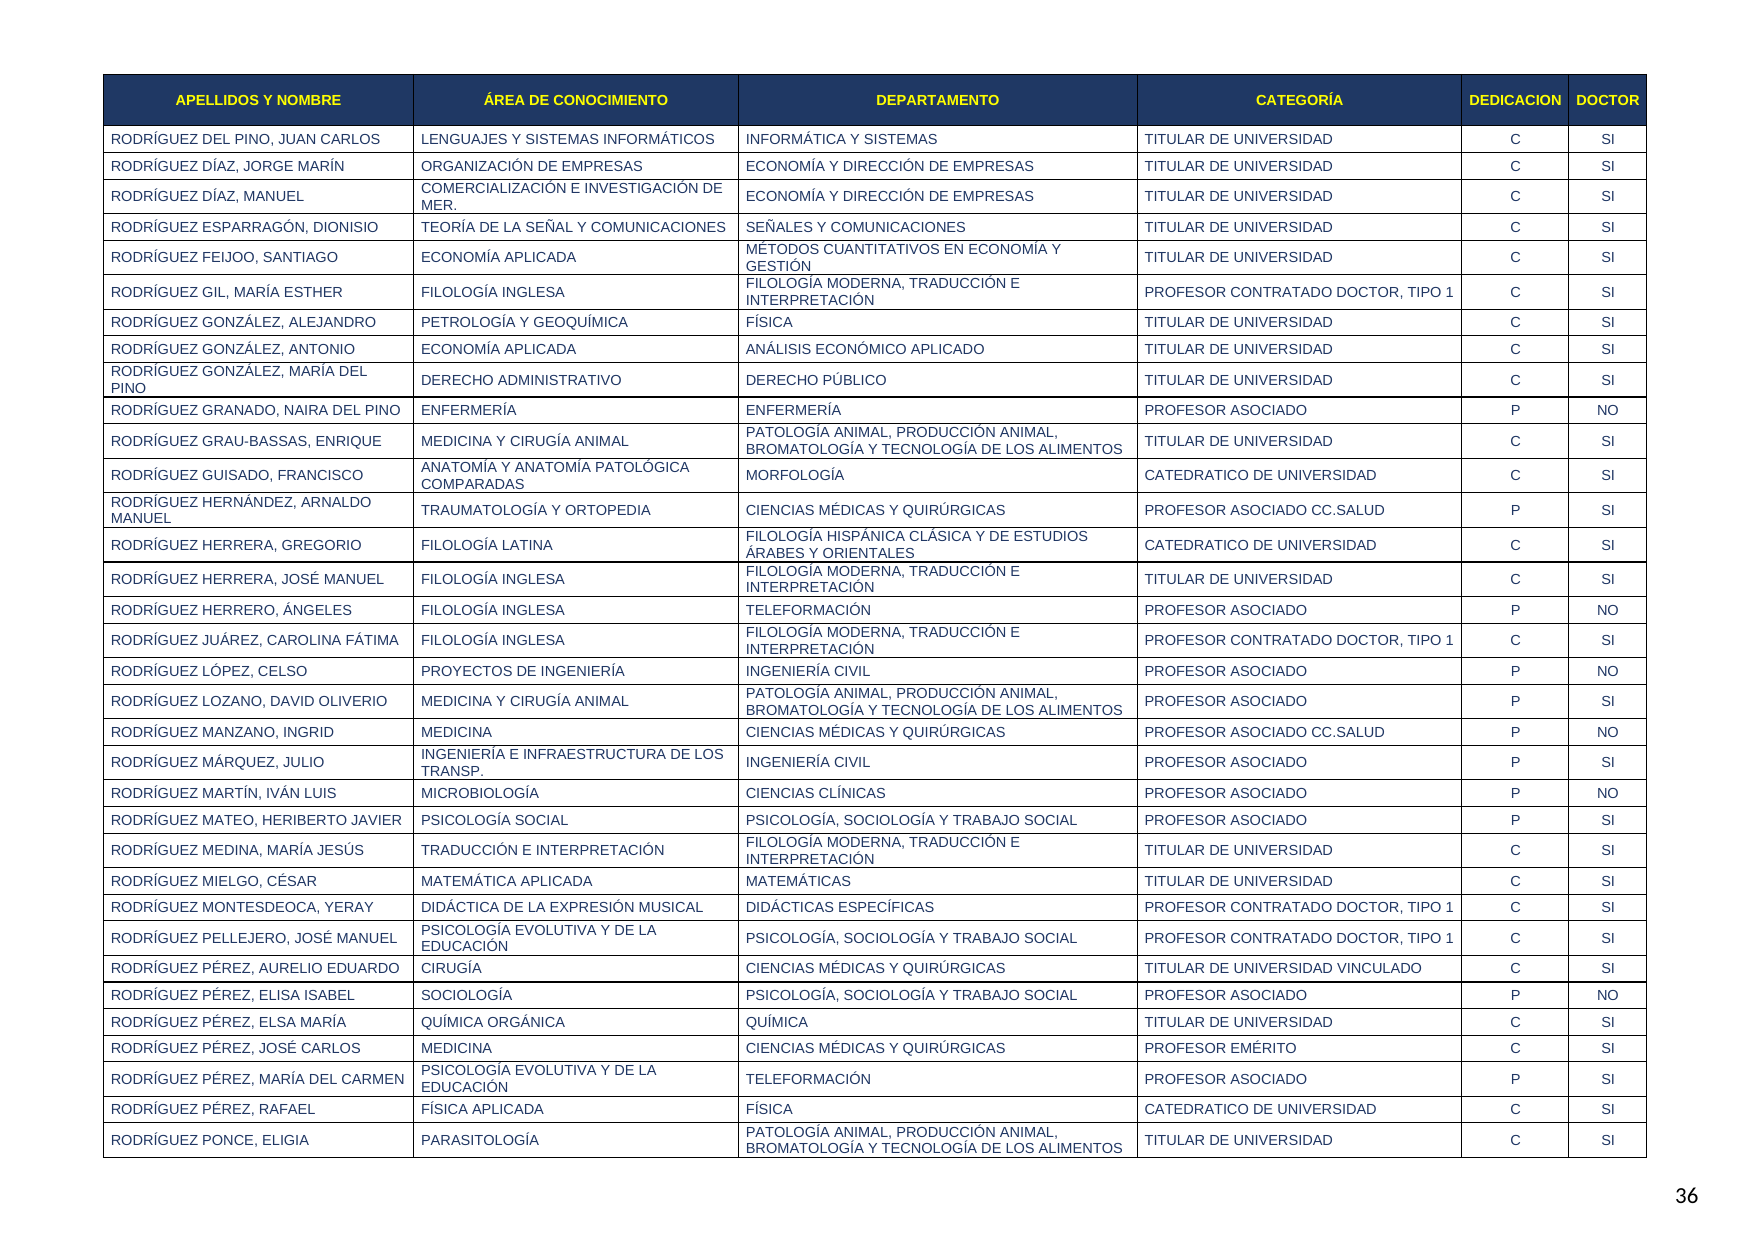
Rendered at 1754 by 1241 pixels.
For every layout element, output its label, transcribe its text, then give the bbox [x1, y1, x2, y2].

table_cell C [1462, 363, 1568, 396]
table_cell SI [1569, 746, 1646, 779]
table_cell RODRÍGUEZ MÁRQUEZ, JULIO [104, 746, 413, 779]
table_cell SI [1569, 1009, 1646, 1034]
table_cell FÍSICA [739, 310, 1137, 335]
table_cell CATEDRATICO DE UNIVERSIDAD [1138, 1097, 1461, 1122]
table_cell ECONOMÍA Y DIRECCIÓN DE EMPRESAS [739, 180, 1137, 213]
table_cell PROFESOR ASOCIADO [1138, 983, 1461, 1008]
table_cell SI [1569, 563, 1646, 596]
table_cell RODRÍGUEZ HERRERO, ÁNGELES [104, 597, 413, 622]
table_cell RODRÍGUEZ DEL PINO, JUAN CARLOS [104, 126, 413, 152]
table_cell RODRÍGUEZ GONZÁLEZ, ANTONIO [104, 336, 413, 362]
table_cell FILOLOGÍA HISPÁNICA CLÁSICA Y DE ESTUDIOS ÁRABES Y ORIENTALES [739, 528, 1137, 561]
table_cell RODRÍGUEZ ESPARRAGÓN, DIONISIO [104, 214, 413, 239]
table_cell C [1462, 528, 1568, 561]
table_cell SI [1569, 895, 1646, 920]
table_cell C [1462, 424, 1568, 458]
table_cell ANATOMÍA Y ANATOMÍA PATOLÓGICA COMPARADAS [414, 459, 738, 492]
table_cell C [1462, 336, 1568, 362]
table_cell PROFESOR ASOCIADO [1138, 746, 1461, 779]
table_cell PROFESOR CONTRATADO DOCTOR, TIPO 1 [1138, 624, 1461, 657]
table_cell NO [1569, 983, 1646, 1008]
table_cell SI [1569, 363, 1646, 396]
table_cell TITULAR DE UNIVERSIDAD [1138, 214, 1461, 239]
table_cell MEDICINA [414, 1036, 738, 1061]
table_cell C [1462, 180, 1568, 213]
table_cell C [1462, 1009, 1568, 1034]
table_cell TRAUMATOLOGÍA Y ORTOPEDIA [414, 493, 738, 527]
table_cell CIENCIAS MÉDICAS Y QUIRÚRGICAS [739, 1036, 1137, 1061]
table_cell FILOLOGÍA MODERNA, TRADUCCIÓN E INTERPRETACIÓN [739, 834, 1137, 867]
table_cell RODRÍGUEZ GUISADO, FRANCISCO [104, 459, 413, 492]
table_cell RODRÍGUEZ PÉREZ, MARÍA DEL CARMEN [104, 1062, 413, 1096]
table_cell C [1462, 275, 1568, 309]
table_cell QUÍMICA [739, 1009, 1137, 1034]
table_cell PROFESOR ASOCIADO [1138, 807, 1461, 832]
table_cell CIENCIAS MÉDICAS Y QUIRÚRGICAS [739, 719, 1137, 745]
table_cell FILOLOGÍA MODERNA, TRADUCCIÓN E INTERPRETACIÓN [739, 563, 1137, 596]
table_cell MORFOLOGÍA [739, 459, 1137, 492]
table_cell RODRÍGUEZ MATEO, HERIBERTO JAVIER [104, 807, 413, 832]
table_cell TEORÍA DE LA SEÑAL Y COMUNICACIONES [414, 214, 738, 239]
table_cell PSICOLOGÍA EVOLUTIVA Y DE LA EDUCACIÓN [414, 1062, 738, 1096]
table_cell RODRÍGUEZ PONCE, ELIGIA [104, 1123, 413, 1157]
table_cell C [1462, 834, 1568, 867]
table_cell P [1462, 398, 1568, 423]
table_cell CIENCIAS MÉDICAS Y QUIRÚRGICAS [739, 956, 1137, 981]
table_cell TITULAR DE UNIVERSIDAD [1138, 241, 1461, 274]
table_cell PSICOLOGÍA, SOCIOLOGÍA Y TRABAJO SOCIAL [739, 921, 1137, 955]
table_cell RODRÍGUEZ HERRERA, JOSÉ MANUEL [104, 563, 413, 596]
table_cell NO [1569, 780, 1646, 806]
table_header DEPARTAMENTO [739, 75, 1137, 125]
table_cell SI [1569, 275, 1646, 309]
table_cell ANÁLISIS ECONÓMICO APLICADO [739, 336, 1137, 362]
table_cell RODRÍGUEZ MANZANO, INGRID [104, 719, 413, 745]
table_cell MICROBIOLOGÍA [414, 780, 738, 806]
table_cell SOCIOLOGÍA [414, 983, 738, 1008]
table_cell SI [1569, 153, 1646, 178]
table_cell PROFESOR ASOCIADO [1138, 1062, 1461, 1096]
table_cell RODRÍGUEZ MEDINA, MARÍA JESÚS [104, 834, 413, 867]
table_header ÁREA DE CONOCIMIENTO [414, 75, 738, 125]
table_cell SI [1569, 807, 1646, 832]
table_cell QUÍMICA ORGÁNICA [414, 1009, 738, 1034]
table_cell PROFESOR ASOCIADO [1138, 685, 1461, 718]
table_cell TITULAR DE UNIVERSIDAD [1138, 868, 1461, 894]
table_header APELLIDOS Y NOMBRE [104, 75, 413, 125]
table_cell PETROLOGÍA Y GEOQUÍMICA [414, 310, 738, 335]
table_cell TITULAR DE UNIVERSIDAD [1138, 126, 1461, 152]
table_cell P [1462, 807, 1568, 832]
table_cell RODRÍGUEZ PÉREZ, ELSA MARÍA [104, 1009, 413, 1034]
table_cell DIDÁCTICA DE LA EXPRESIÓN MUSICAL [414, 895, 738, 920]
table_cell SI [1569, 868, 1646, 894]
table_cell RODRÍGUEZ FEIJOO, SANTIAGO [104, 241, 413, 274]
table_cell INGENIERÍA CIVIL [739, 658, 1137, 684]
table_cell TITULAR DE UNIVERSIDAD [1138, 1009, 1461, 1034]
table_cell FILOLOGÍA LATINA [414, 528, 738, 561]
table_cell RODRÍGUEZ PÉREZ, JOSÉ CARLOS [104, 1036, 413, 1061]
table_cell C [1462, 214, 1568, 239]
table_cell INGENIERÍA CIVIL [739, 746, 1137, 779]
table_cell MATEMÁTICA APLICADA [414, 868, 738, 894]
table_cell FÍSICA [739, 1097, 1137, 1122]
table_cell C [1462, 241, 1568, 274]
table_cell FILOLOGÍA INGLESA [414, 275, 738, 309]
table_cell PSICOLOGÍA EVOLUTIVA Y DE LA EDUCACIÓN [414, 921, 738, 955]
table_cell SI [1569, 310, 1646, 335]
table_cell MÉTODOS CUANTITATIVOS EN ECONOMÍA Y GESTIÓN [739, 241, 1137, 274]
table_cell P [1462, 1062, 1568, 1096]
table_cell C [1462, 1036, 1568, 1061]
table_cell PATOLOGÍA ANIMAL, PRODUCCIÓN ANIMAL, BROMATOLOGÍA Y TECNOLOGÍA DE LOS ALIMENTOS [739, 424, 1137, 458]
table_cell C [1462, 895, 1568, 920]
table_cell SI [1569, 493, 1646, 527]
table_cell ECONOMÍA Y DIRECCIÓN DE EMPRESAS [739, 153, 1137, 178]
table_cell CIENCIAS CLÍNICAS [739, 780, 1137, 806]
table_cell P [1462, 658, 1568, 684]
table_cell SI [1569, 956, 1646, 981]
table_cell PATOLOGÍA ANIMAL, PRODUCCIÓN ANIMAL, BROMATOLOGÍA Y TECNOLOGÍA DE LOS ALIMENTOS [739, 685, 1137, 718]
table_cell CIENCIAS MÉDICAS Y QUIRÚRGICAS [739, 493, 1137, 527]
table_cell C [1462, 624, 1568, 657]
table_cell TITULAR DE UNIVERSIDAD [1138, 1123, 1461, 1157]
table_header DEDICACION [1462, 75, 1568, 125]
table_cell CATEDRATICO DE UNIVERSIDAD [1138, 459, 1461, 492]
table_cell MEDICINA Y CIRUGÍA ANIMAL [414, 424, 738, 458]
table_cell CATEDRATICO DE UNIVERSIDAD [1138, 528, 1461, 561]
table_cell RODRÍGUEZ JUÁREZ, CAROLINA FÁTIMA [104, 624, 413, 657]
table_cell SI [1569, 685, 1646, 718]
table_cell INGENIERÍA E INFRAESTRUCTURA DE LOS TRANSP. [414, 746, 738, 779]
table_cell P [1462, 493, 1568, 527]
table_cell RODRÍGUEZ GIL, MARÍA ESTHER [104, 275, 413, 309]
table_cell C [1462, 868, 1568, 894]
table_cell SI [1569, 1036, 1646, 1061]
table_cell TITULAR DE UNIVERSIDAD [1138, 363, 1461, 396]
table_cell RODRÍGUEZ HERNÁNDEZ, ARNALDO MANUEL [104, 493, 413, 527]
table_cell C [1462, 310, 1568, 335]
table_header CATEGORÍA [1138, 75, 1461, 125]
table_cell SI [1569, 921, 1646, 955]
table_cell SI [1569, 241, 1646, 274]
table_cell PROYECTOS DE INGENIERÍA [414, 658, 738, 684]
table_cell FILOLOGÍA MODERNA, TRADUCCIÓN E INTERPRETACIÓN [739, 624, 1137, 657]
table_cell RODRÍGUEZ LOZANO, DAVID OLIVERIO [104, 685, 413, 718]
table_cell TITULAR DE UNIVERSIDAD [1138, 310, 1461, 335]
table_cell PROFESOR EMÉRITO [1138, 1036, 1461, 1061]
table_cell C [1462, 921, 1568, 955]
table_cell PSICOLOGÍA SOCIAL [414, 807, 738, 832]
table_cell RODRÍGUEZ GRANADO, NAIRA DEL PINO [104, 398, 413, 423]
table_cell SI [1569, 624, 1646, 657]
table_cell TITULAR DE UNIVERSIDAD VINCULADO [1138, 956, 1461, 981]
table_cell FILOLOGÍA INGLESA [414, 597, 738, 622]
table_cell PROFESOR ASOCIADO [1138, 780, 1461, 806]
table_cell NO [1569, 398, 1646, 423]
table_cell PROFESOR CONTRATADO DOCTOR, TIPO 1 [1138, 921, 1461, 955]
table_cell P [1462, 597, 1568, 622]
table_cell PARASITOLOGÍA [414, 1123, 738, 1157]
table_cell LENGUAJES Y SISTEMAS INFORMÁTICOS [414, 126, 738, 152]
table_cell SI [1569, 424, 1646, 458]
table_cell PATOLOGÍA ANIMAL, PRODUCCIÓN ANIMAL, BROMATOLOGÍA Y TECNOLOGÍA DE LOS ALIMENTOS [739, 1123, 1137, 1157]
table_cell ORGANIZACIÓN DE EMPRESAS [414, 153, 738, 178]
table_cell RODRÍGUEZ LÓPEZ, CELSO [104, 658, 413, 684]
table_cell ENFERMERÍA [739, 398, 1137, 423]
table_cell MEDICINA [414, 719, 738, 745]
table_cell TITULAR DE UNIVERSIDAD [1138, 563, 1461, 596]
table_cell P [1462, 780, 1568, 806]
table_cell TRADUCCIÓN E INTERPRETACIÓN [414, 834, 738, 867]
table_cell TELEFORMACIÓN [739, 597, 1137, 622]
table_cell SI [1569, 1123, 1646, 1157]
table_cell C [1462, 563, 1568, 596]
table_cell RODRÍGUEZ GONZÁLEZ, MARÍA DEL PINO [104, 363, 413, 396]
table_cell CIRUGÍA [414, 956, 738, 981]
table_cell FÍSICA APLICADA [414, 1097, 738, 1122]
table_cell RODRÍGUEZ GRAU-BASSAS, ENRIQUE [104, 424, 413, 458]
table_cell FILOLOGÍA INGLESA [414, 624, 738, 657]
table_cell C [1462, 1123, 1568, 1157]
table_cell NO [1569, 658, 1646, 684]
table_cell SI [1569, 834, 1646, 867]
table_cell RODRÍGUEZ PÉREZ, RAFAEL [104, 1097, 413, 1122]
table_cell ECONOMÍA APLICADA [414, 336, 738, 362]
table_cell C [1462, 153, 1568, 178]
table_cell P [1462, 685, 1568, 718]
table_cell RODRÍGUEZ PÉREZ, ELISA ISABEL [104, 983, 413, 1008]
table_cell PROFESOR ASOCIADO [1138, 597, 1461, 622]
table_cell MATEMÁTICAS [739, 868, 1137, 894]
table_cell TELEFORMACIÓN [739, 1062, 1137, 1096]
table_cell RODRÍGUEZ MARTÍN, IVÁN LUIS [104, 780, 413, 806]
table_cell DERECHO PÚBLICO [739, 363, 1137, 396]
table_cell ENFERMERÍA [414, 398, 738, 423]
table_cell P [1462, 719, 1568, 745]
table_cell DERECHO ADMINISTRATIVO [414, 363, 738, 396]
table_cell RODRÍGUEZ PELLEJERO, JOSÉ MANUEL [104, 921, 413, 955]
table_cell SI [1569, 126, 1646, 152]
table_cell PROFESOR ASOCIADO CC.SALUD [1138, 719, 1461, 745]
table_cell P [1462, 983, 1568, 1008]
table_cell SI [1569, 1097, 1646, 1122]
table_cell RODRÍGUEZ HERRERA, GREGORIO [104, 528, 413, 561]
table_cell RODRÍGUEZ MONTESDEOCA, YERAY [104, 895, 413, 920]
table_cell SI [1569, 459, 1646, 492]
table_cell SI [1569, 336, 1646, 362]
table_cell PROFESOR ASOCIADO [1138, 658, 1461, 684]
table_cell ECONOMÍA APLICADA [414, 241, 738, 274]
table_cell PROFESOR CONTRATADO DOCTOR, TIPO 1 [1138, 895, 1461, 920]
table_cell INFORMÁTICA Y SISTEMAS [739, 126, 1137, 152]
table_cell SI [1569, 528, 1646, 561]
table_cell C [1462, 1097, 1568, 1122]
table_cell NO [1569, 597, 1646, 622]
table_cell PSICOLOGÍA, SOCIOLOGÍA Y TRABAJO SOCIAL [739, 983, 1137, 1008]
table_cell TITULAR DE UNIVERSIDAD [1138, 180, 1461, 213]
table_cell DIDÁCTICAS ESPECÍFICAS [739, 895, 1137, 920]
table_cell C [1462, 126, 1568, 152]
table_cell TITULAR DE UNIVERSIDAD [1138, 336, 1461, 362]
table_cell RODRÍGUEZ GONZÁLEZ, ALEJANDRO [104, 310, 413, 335]
table_cell C [1462, 956, 1568, 981]
table_cell COMERCIALIZACIÓN E INVESTIGACIÓN DE MER. [414, 180, 738, 213]
table_cell RODRÍGUEZ MIELGO, CÉSAR [104, 868, 413, 894]
table_cell PROFESOR CONTRATADO DOCTOR, TIPO 1 [1138, 275, 1461, 309]
table_cell SI [1569, 180, 1646, 213]
table_cell SI [1569, 214, 1646, 239]
table_header DOCTOR [1569, 75, 1646, 125]
table_cell TITULAR DE UNIVERSIDAD [1138, 153, 1461, 178]
table_cell TITULAR DE UNIVERSIDAD [1138, 424, 1461, 458]
table_cell RODRÍGUEZ PÉREZ, AURELIO EDUARDO [104, 956, 413, 981]
table_cell FILOLOGÍA MODERNA, TRADUCCIÓN E INTERPRETACIÓN [739, 275, 1137, 309]
table_cell SEÑALES Y COMUNICACIONES [739, 214, 1137, 239]
table_cell FILOLOGÍA INGLESA [414, 563, 738, 596]
table_cell PROFESOR ASOCIADO [1138, 398, 1461, 423]
table_cell RODRÍGUEZ DÍAZ, MANUEL [104, 180, 413, 213]
table_cell SI [1569, 1062, 1646, 1096]
table_cell PROFESOR ASOCIADO CC.SALUD [1138, 493, 1461, 527]
table_cell P [1462, 746, 1568, 779]
table_cell RODRÍGUEZ DÍAZ, JORGE MARÍN [104, 153, 413, 178]
table_cell NO [1569, 719, 1646, 745]
table_cell TITULAR DE UNIVERSIDAD [1138, 834, 1461, 867]
table_cell MEDICINA Y CIRUGÍA ANIMAL [414, 685, 738, 718]
table_cell C [1462, 459, 1568, 492]
table_cell PSICOLOGÍA, SOCIOLOGÍA Y TRABAJO SOCIAL [739, 807, 1137, 832]
